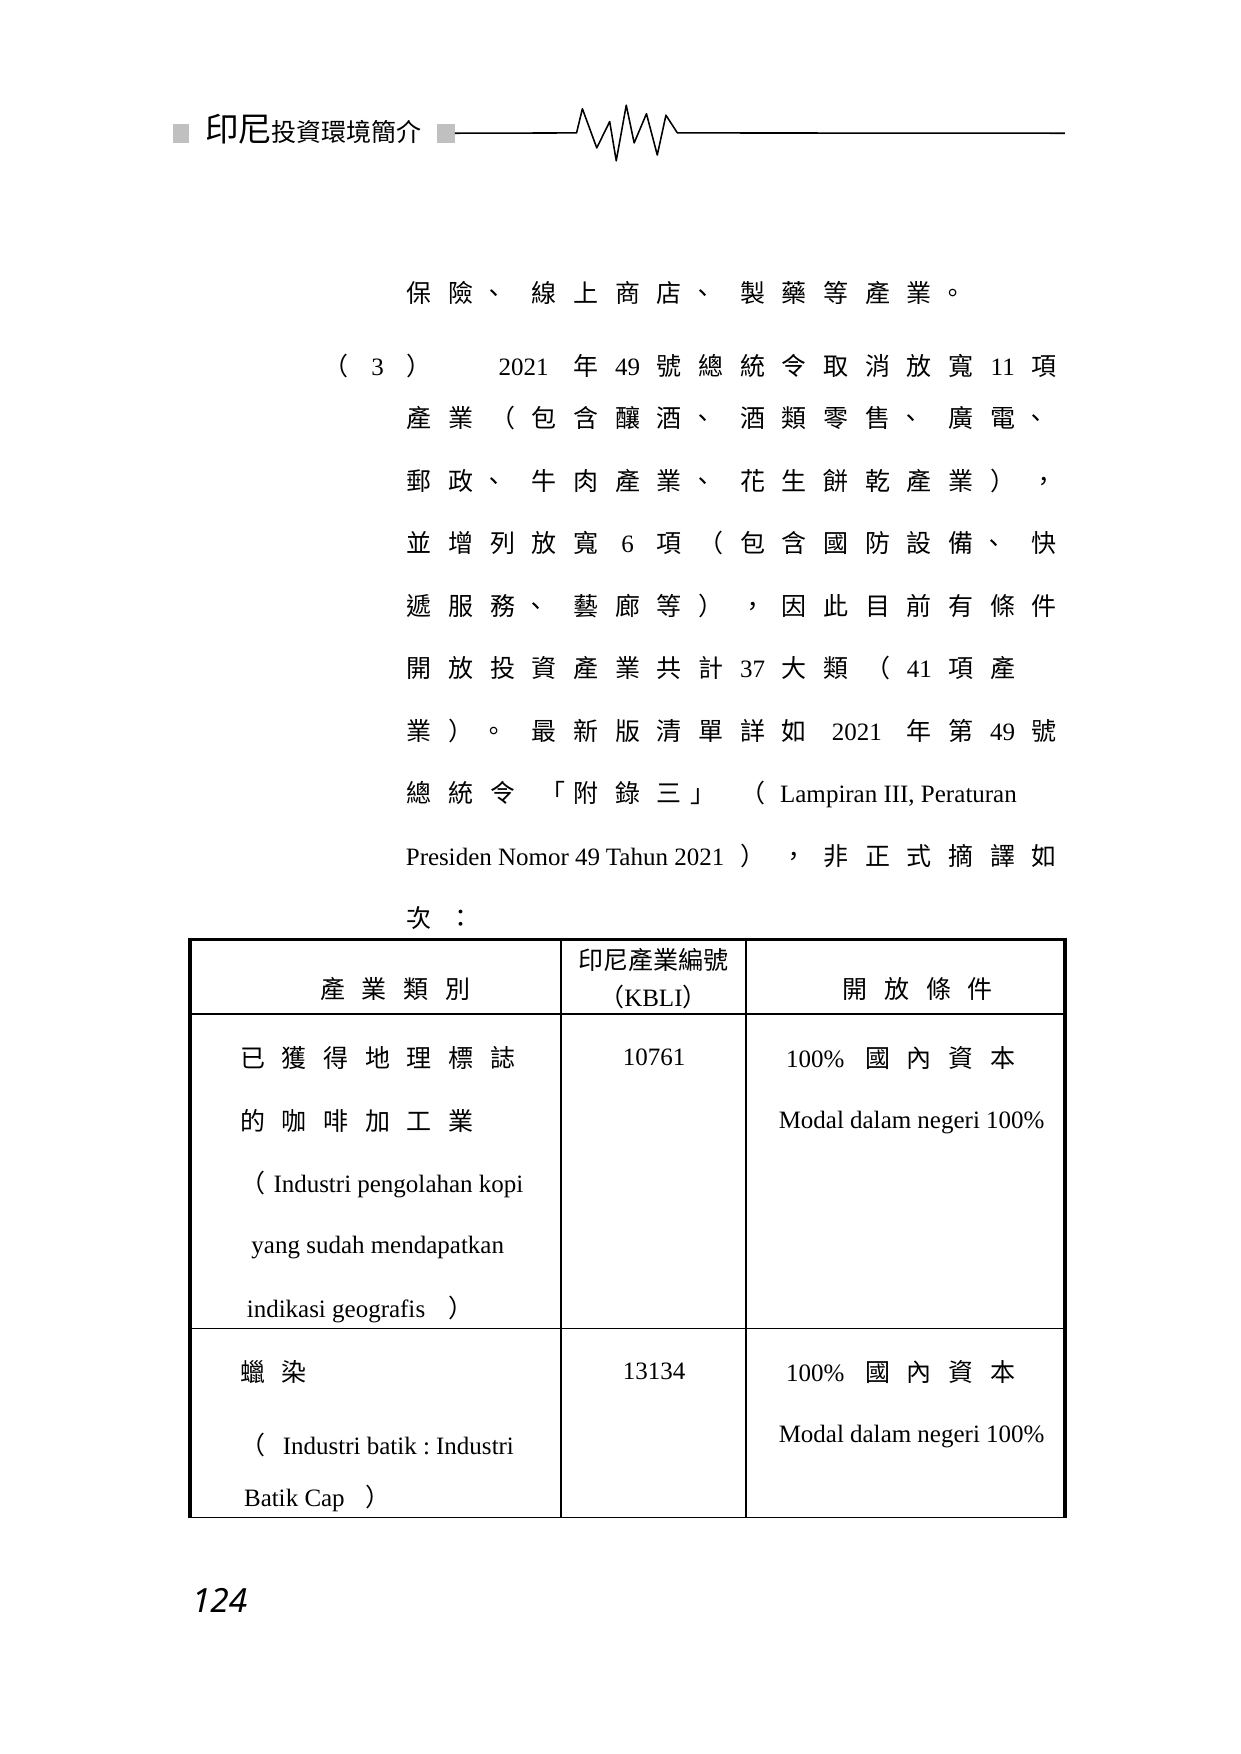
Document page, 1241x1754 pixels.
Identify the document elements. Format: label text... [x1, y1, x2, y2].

table_cell 100%國內資本 Modal dalam negeri 100% [747, 1015, 1063, 1327]
text （3） 2021年49號總統令取消放寬11項產業（包含釀酒、酒類零售、廣電、郵政、牛肉產業、花生餅乾產業），並增列放寬6項（包含國防設備、快遞服務、藝廊等），因此目前有條件開放投資產業共計37大類（41項產業）。最新版清單詳如2021年第49號總統令「附錄三」（Lampiran III, Peraturan Presiden Nomor 49 Tahun 2021），非正式摘譯如次： [313, 313, 1065, 938]
table_cell 10761 [562, 1015, 745, 1327]
table_cell 100%國內資本 Modal dalam negeri 100% [747, 1329, 1063, 1516]
text 保險、線上商店、製藥等產業。 [313, 250, 1065, 313]
table_cell 13134 [562, 1329, 745, 1516]
table_cell 蠟染 （Industri batik : Industri Batik Cap） [192, 1329, 560, 1516]
table_header 產業類別 [192, 941, 560, 1013]
table_header 印尼產業編號（KBLI） [562, 941, 745, 1013]
table_cell 已獲得地理標誌的咖啡加工業 （Industri pengolahan kopi yang sudah mendapatkan indikasi geografis） [192, 1015, 560, 1327]
table_header 開放條件 [747, 941, 1063, 1013]
